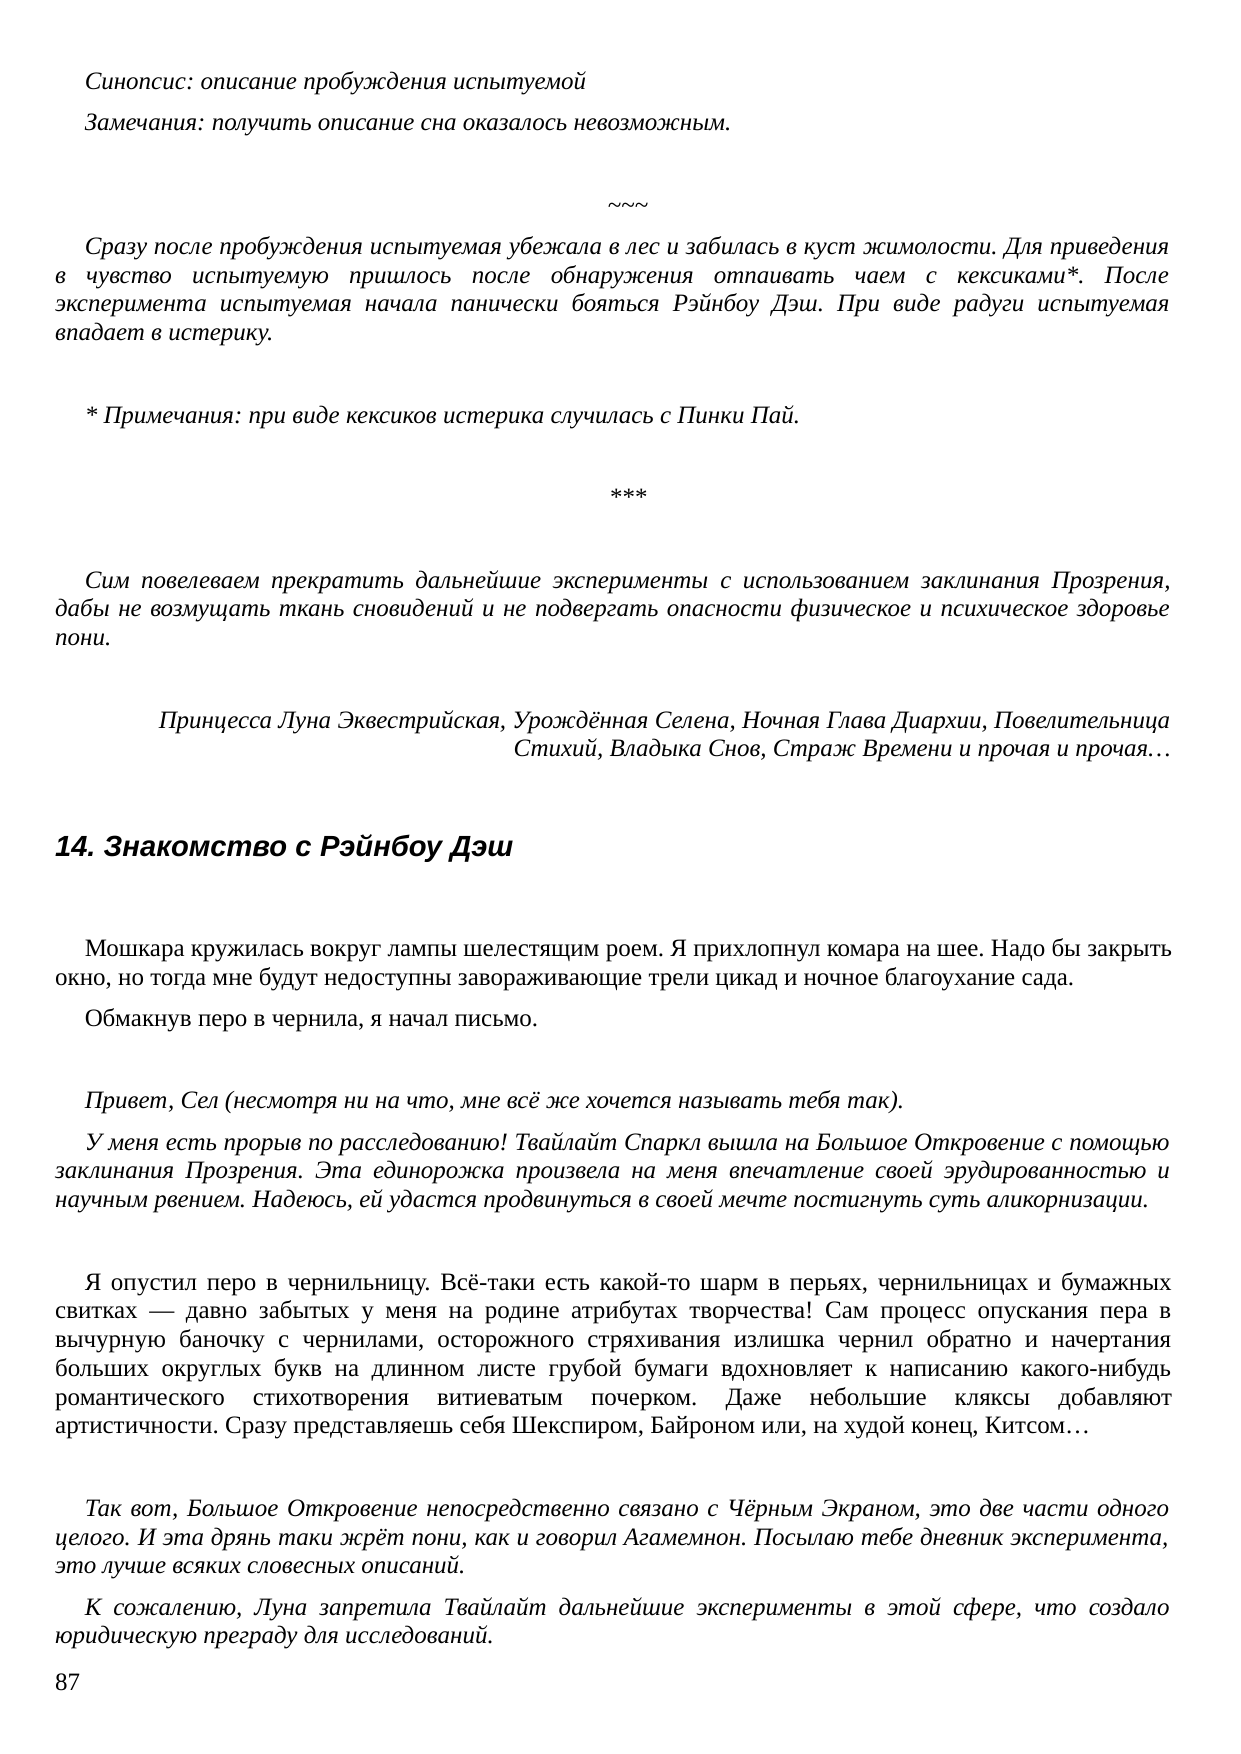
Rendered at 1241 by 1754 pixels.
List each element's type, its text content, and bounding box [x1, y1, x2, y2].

text Сразу после пробуждения испытуемая убежала в лес и забилась в куст жимолости. Для приведения в чувство испытуемую пришлось после обнаружения отпаивать чаем с кексиками*. После эксперимента испытуемая начала панически бояться Рэйнбоу Дэш. При виде радуги испытуемая впадает в истерику. [55, 231, 1173, 346]
text *** [55, 482, 1173, 511]
subtitle 14. Знакомство с Рэйнбоу Дэш [55, 828, 1173, 862]
text К сожалению, Луна запретила Твайлайт дальнейшие эксперименты в этой сфере, что создало юридическую преграду для исследований. [55, 1592, 1173, 1649]
text Принцесса Луна Эквестрийская, Урождённая Селена, Ночная Глава Диархии, Повелительница Стихий, Владыка Снов, Страж Времени и прочая и прочая… [55, 705, 1173, 762]
text Обмакнув перо в чернила, я начал письмо. [55, 1003, 1173, 1032]
text Синопсис: описание пробуждения испытуемой [55, 66, 1173, 95]
text У меня есть прорыв по расследованию! Твайлайт Спаркл вышла на Большое Откровение с помощью заклинания Прозрения. Эта единорожка произвела на меня впечатление своей эрудированностью и научным рвением. Надеюсь, ей удастся продвинуться в своей мечте постигнуть суть аликорнизации. [55, 1127, 1173, 1213]
text Так вот, Большое Откровение непосредственно связано с Чёрным Экраном, это две части одного целого. И эта дрянь таки жрёт пони, как и говорил Агамемнон. Посылаю тебе дневник эксперимента, это лучше всяких словесных описаний. [55, 1493, 1173, 1579]
text Я опустил перо в чернильницу. Всё-таки есть какой-то шарм в перьях, чернильницах и бумажных свитках — давно забытых у меня на родине атрибутах творчества! Сам процесс опускания пера в вычурную баночку с чернилами, осторожного стряхивания излишка чернил обратно и начертания больших округлых букв на длинном листе грубой бумаги вдохновляет к написанию какого-нибудь романтического стихотворения витиеватым почерком. Даже небольшие кляксы добавляют артистичности. Сразу представляешь себя Шекспиром, Байроном или, на худой конец, Китсом… [55, 1267, 1173, 1439]
text ~~~ [55, 190, 1173, 218]
text Сим повелеваем прекратить дальнейшие эксперименты с использованием заклинания Прозрения, дабы не возмущать ткань сновидений и не подвергать опасности физическое и психическое здоровье пони. [55, 565, 1173, 651]
text * Примечания: при виде кексиков истерика случилась с Пинки Пай. [55, 400, 1173, 428]
text Привет, Сел (несмотря ни на что, мне всё же хочется называть тебя так). [55, 1086, 1173, 1114]
text Замечания: получить описание сна оказалось невозможным. [55, 107, 1173, 136]
text Мошкара кружилась вокруг лампы шелестящим роем. Я прихлопнул комара на шее. Надо бы закрыть окно, но тогда мне будут недоступны завораживающие трели цикад и ночное благоухание сада. [55, 933, 1173, 991]
